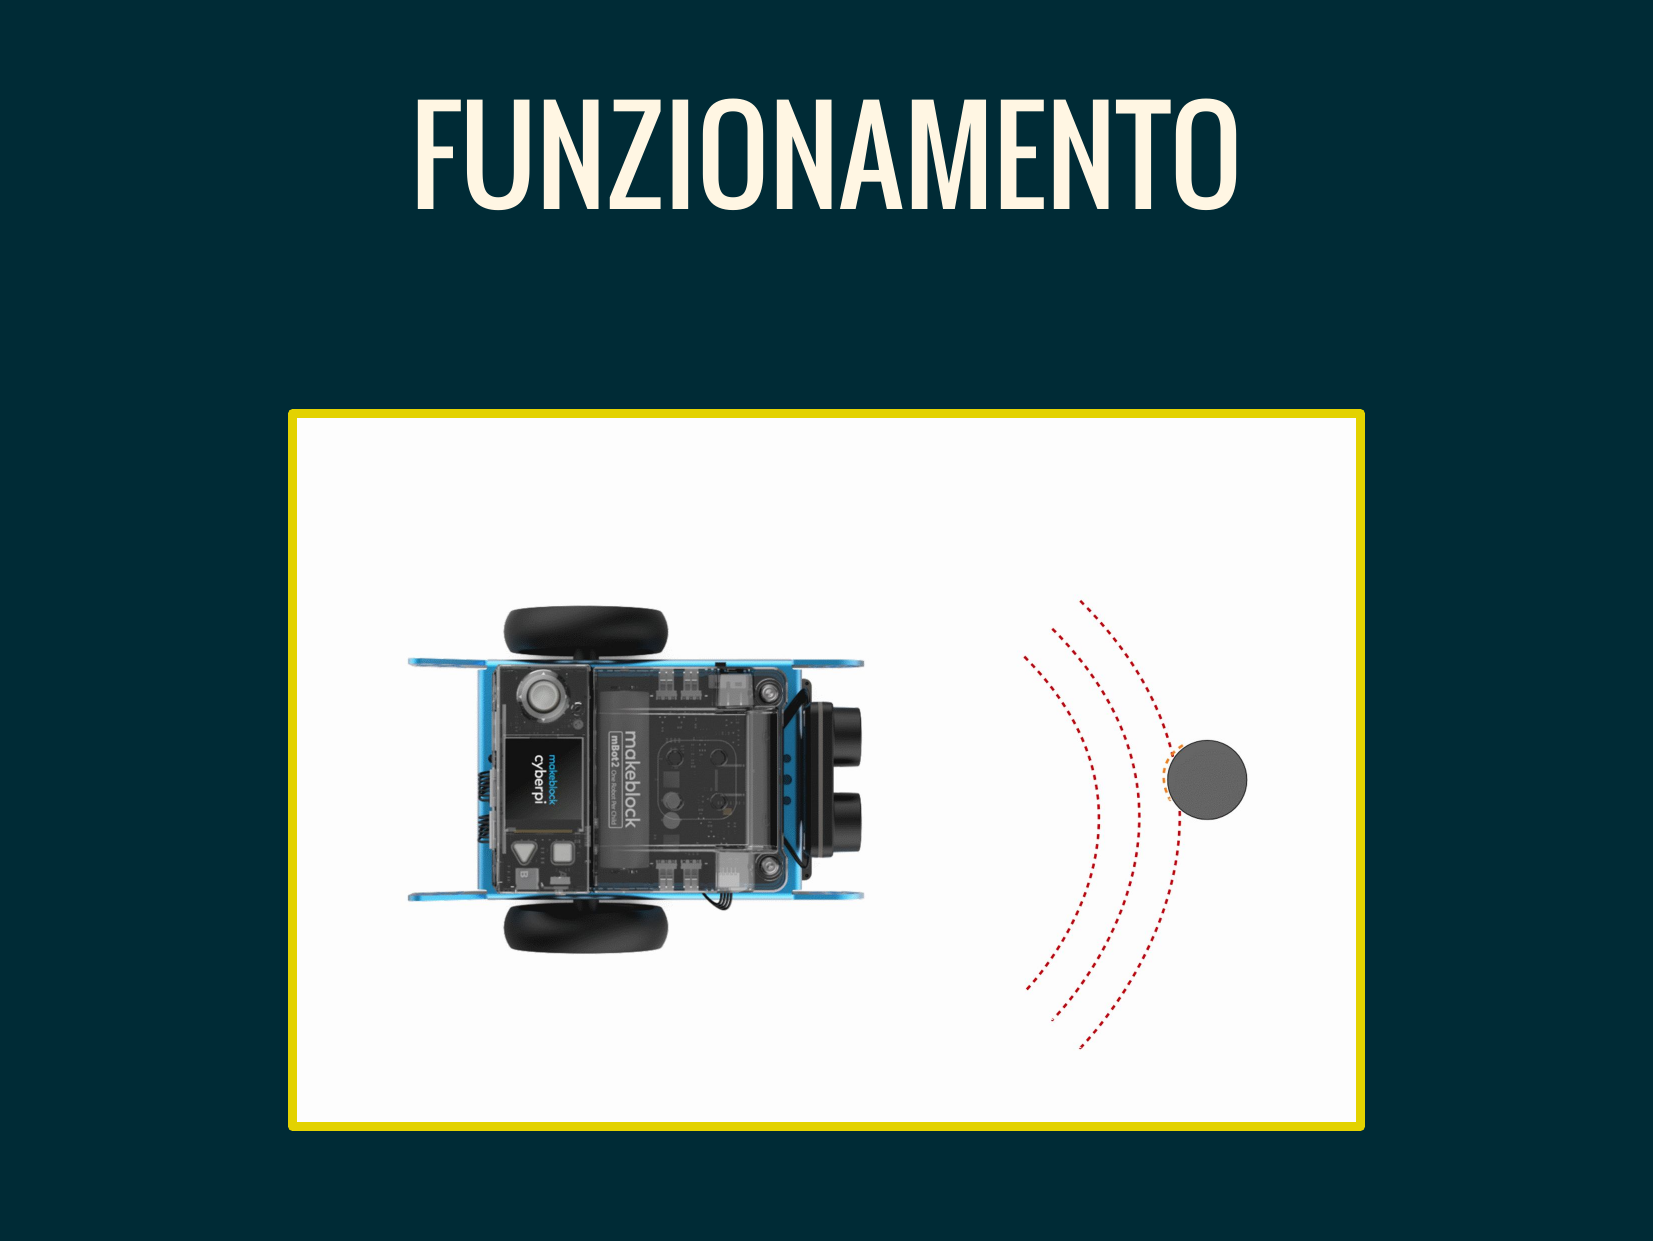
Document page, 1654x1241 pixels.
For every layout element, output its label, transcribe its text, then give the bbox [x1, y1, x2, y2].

picture [297, 418, 1356, 1123]
title funzionamento [82, 0, 1571, 339]
